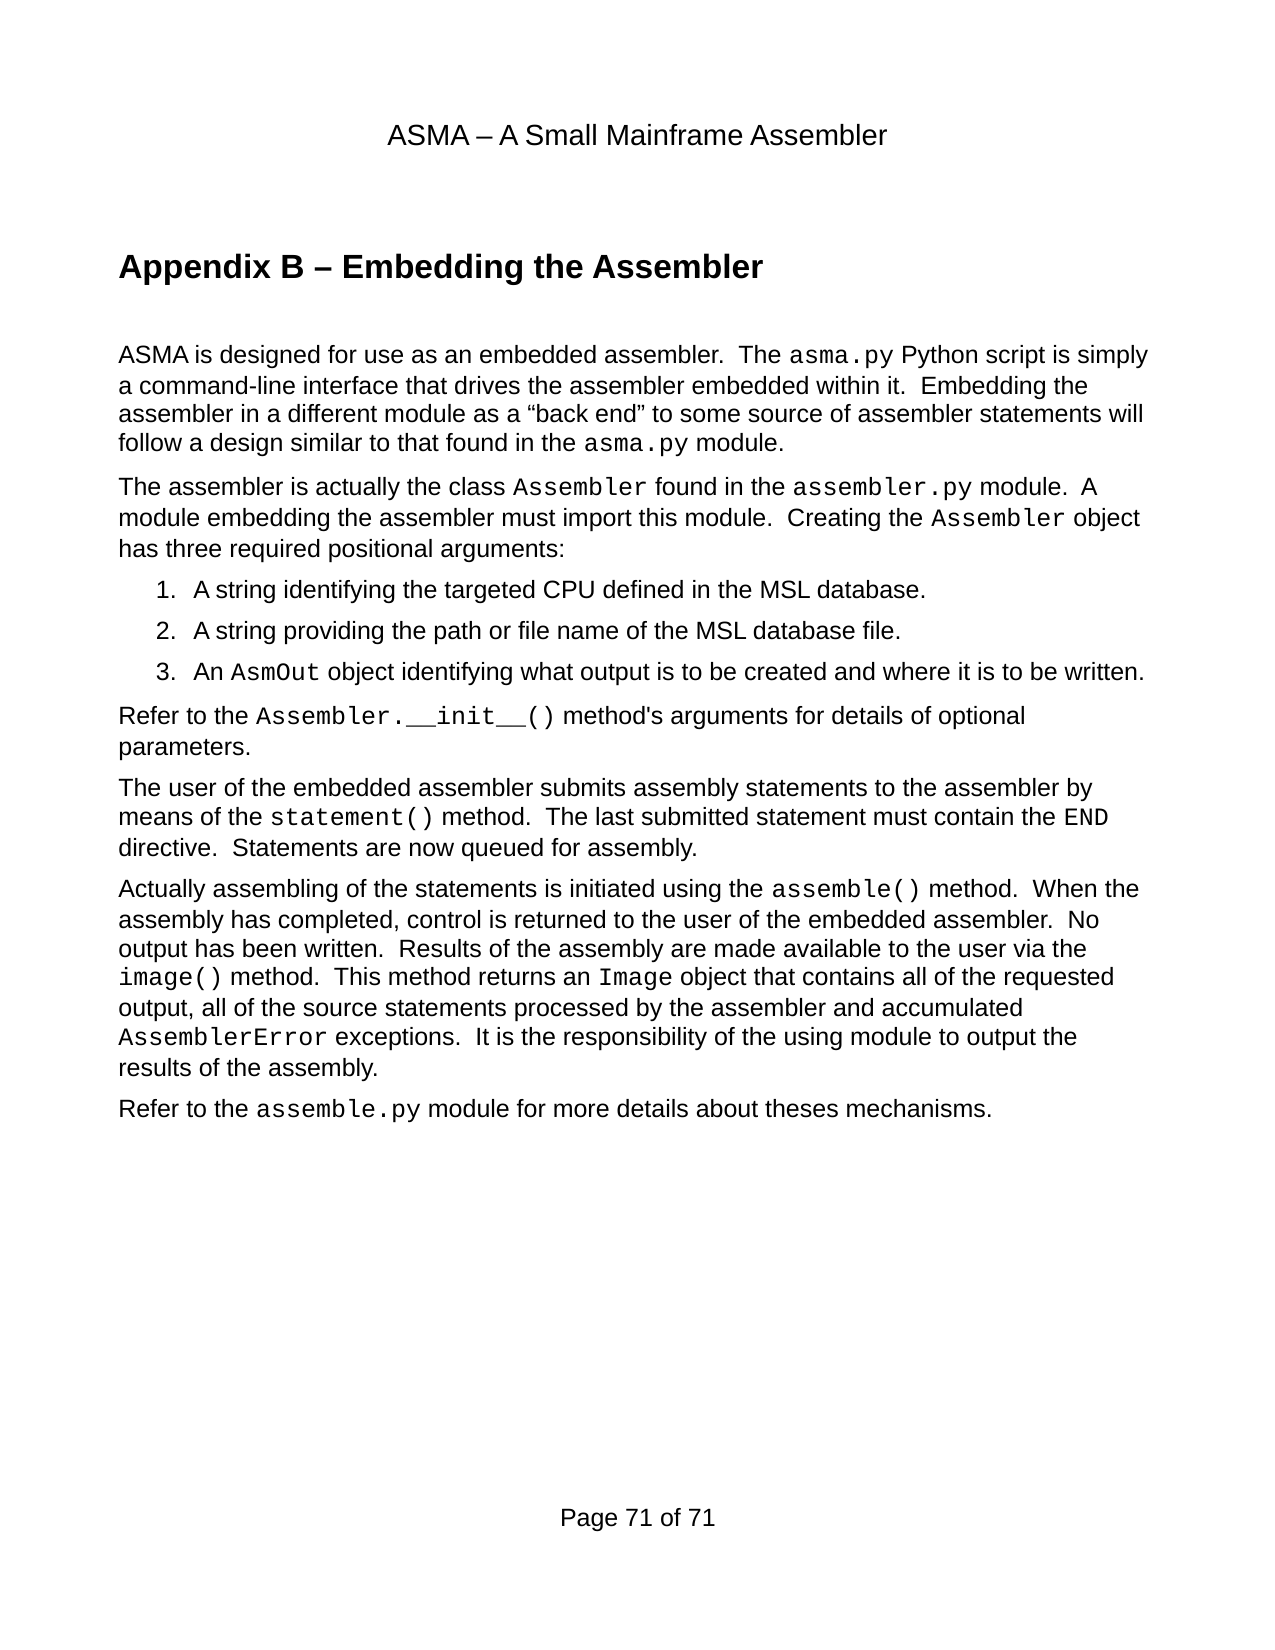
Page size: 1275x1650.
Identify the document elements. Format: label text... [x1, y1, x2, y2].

text Actually assembling of the statements is initiated using the assemble() method. When the assembly has completed, control is returned to the user of the embedded assembler. No output has been written. Results of the assembly are made available to the user via the image() method. This method returns an Image object that contains all of the requested output, all of the source statements processed by the assembler and accumulated AssemblerError exceptions. It is the responsibility of the using module to output the results of the assembly. [118, 874, 1157, 1082]
text The assembler is actually the class Assembler found in the assembler.py module. A module embedding the assembler must import this module. Creating the Assembler object has three required positional arguments: [118, 472, 1157, 562]
text ASMA is designed for use as an embedded assembler. The asma.py Python script is simply a command-line interface that drives the assembler embedded within it. Embedding the assembler in a different module as a “back end” to some source of assembler statements will follow a design similar to that found in the asma.py module. [118, 340, 1157, 459]
subtitle Appendix B – Embedding the Assembler [118, 247, 1157, 286]
text Refer to the assemble.py module for more details about theses mechanisms. [118, 1094, 1157, 1125]
text The user of the embedded assembler submits assembly statements to the assembler by means of the statement() method. The last submitted statement must contain the END directive. Statements are now queued for assembly. [118, 773, 1157, 861]
list An AsmOut object identifying what output is to be created and where it is to be written. [156, 657, 1157, 688]
list A string providing the path or file name of the MSL database file. [156, 616, 1157, 645]
list A string identifying the targeted CPU defined in the MSL database. [156, 575, 1157, 603]
text Refer to the Assembler.__init__() method's arguments for details of optional parameters. [118, 701, 1157, 760]
